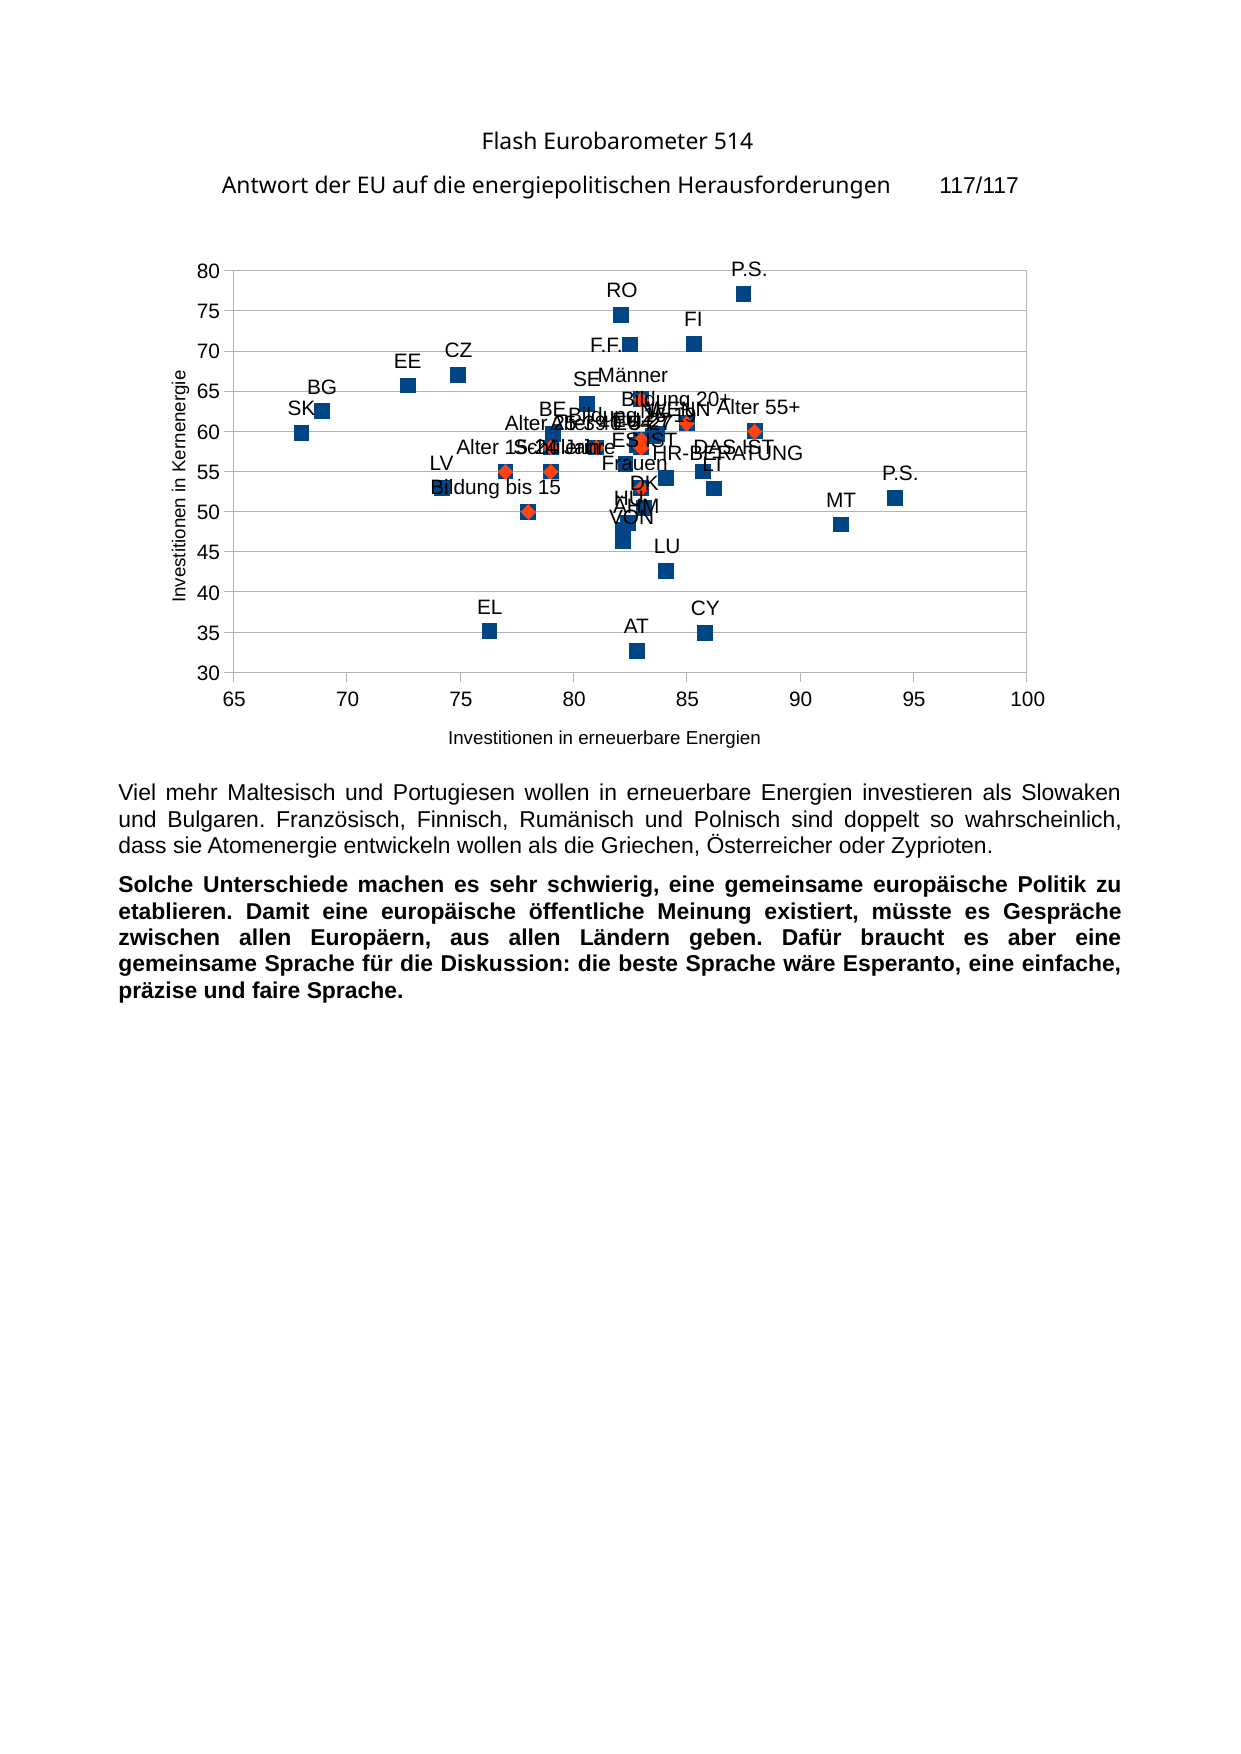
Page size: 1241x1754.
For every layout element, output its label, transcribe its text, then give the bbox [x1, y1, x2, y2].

text Solche Unterschiede machen es sehr schwierig, eine gemeinsame europäische Politik zu etablieren. Damit eine europäische öffentliche Meinung existiert, müsste es Gespräche zwischen allen Europäern, aus allen Ländern geben. Dafür braucht es aber eine gemeinsame Sprache für die Diskussion: die beste Sprache wäre Esperanto, eine einfache, präzise und faire Sprache. [118, 871, 1122, 1003]
text Viel mehr Maltesisch und Portugiesen wollen in erneuerbare Energien investieren als Slowaken und Bulgaren. Französisch, Finnisch, Rumänisch und Polnisch sind doppelt so wahrscheinlich, dass sie Atomenergie entwickeln wollen als die Griechen, Österreicher oder Zyprioten. [118, 229, 1122, 858]
